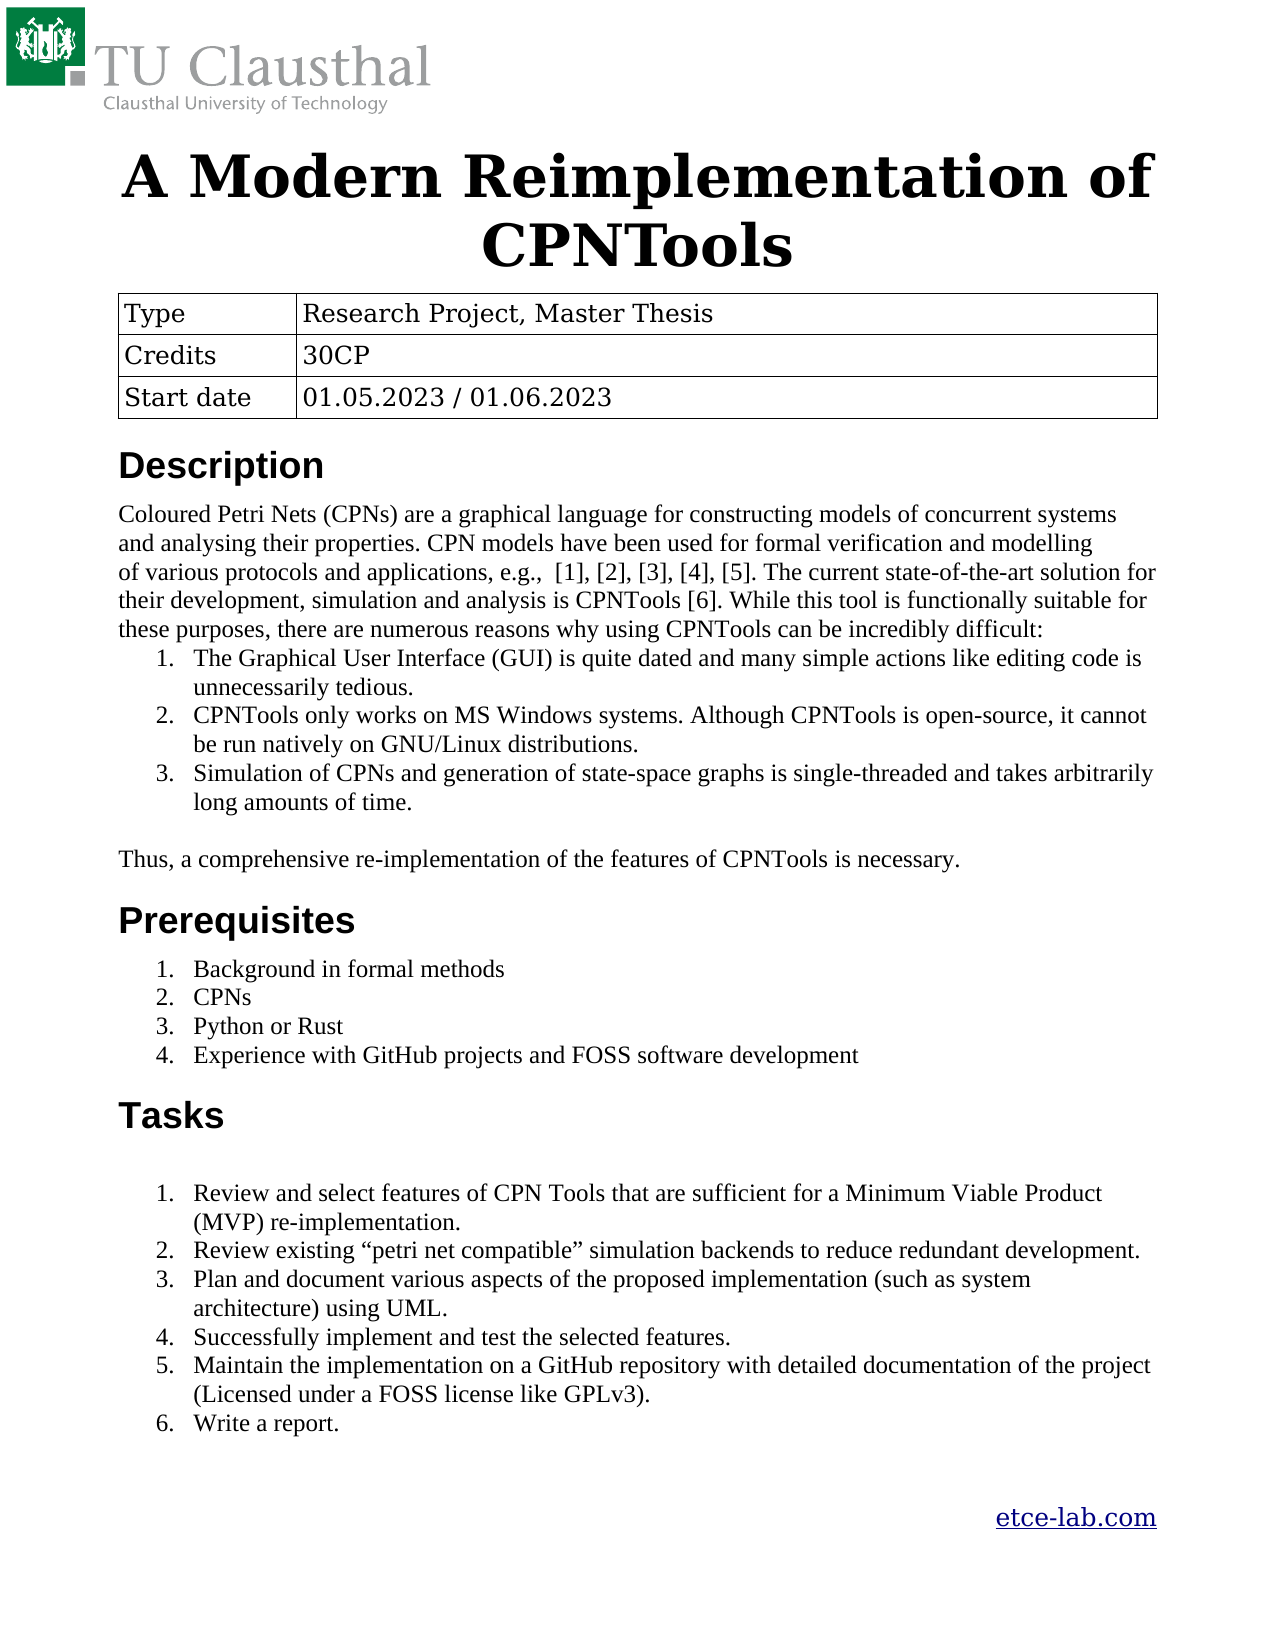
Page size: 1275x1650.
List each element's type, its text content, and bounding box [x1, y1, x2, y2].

list Successfully implement and test the selected features. [156, 1322, 1157, 1351]
text Thus, a comprehensive re-implementation of the features of CPNTools is necessary. [118, 844, 1157, 873]
table_cell Start date [119, 377, 296, 418]
list Plan and document various aspects of the proposed implementation (such as system architecture) using UML. [156, 1264, 1157, 1322]
subtitle Description [118, 444, 1157, 487]
list Simulation of CPNs and generation of state-space graphs is single-threaded and takes arbitrarily long amounts of time. [156, 758, 1157, 816]
list CPNs [156, 982, 1157, 1011]
table_cell 01.05.2023 / 01.06.2023 [297, 377, 1157, 418]
table_header Research Project, Master Thesis [297, 294, 1157, 334]
list CPNTools only works on MS Windows systems. Although CPNTools is open-source, it cannot be run natively on GNU/Linux distributions. [156, 701, 1157, 758]
list Write a report. [156, 1408, 1157, 1437]
text Coloured Petri Nets (CPNs) are a graphical language for constructing models of concurrent systems and analysing their properties. CPN models have been used for formal verification and modelling [118, 499, 1157, 557]
table_cell Credits [119, 335, 296, 376]
table_cell 30CP [297, 335, 1157, 376]
list Maintain the implementation on a GitHub repository with detailed documentation of the project (Licensed under a FOSS license like GPLv3). [156, 1351, 1157, 1408]
list Review existing “petri net compatible” simulation backends to reduce redundant development. [156, 1236, 1157, 1264]
list Experience with GitHub projects and FOSS software development [156, 1040, 1157, 1069]
title A Modern Reimplementation of CPNTools [118, 143, 1157, 280]
list Background in formal methods [156, 954, 1157, 982]
subtitle Tasks [118, 1094, 1157, 1137]
list The Graphical User Interface (GUI) is quite dated and many simple actions like editing code is unnecessarily tedious. [156, 643, 1157, 701]
list Review and select features of CPN Tools that are sufficient for a Minimum Viable Product (MVP) re-implementation. [156, 1178, 1157, 1236]
table_header Type [119, 294, 296, 334]
subtitle Prerequisites [118, 898, 1157, 941]
text of various protocols and applications, e.g., [1], [2], [3], [4], [5]. The current state-of-the-art solution for their development, simulation and analysis is CPNTools [6]. While this tool is functionally suitable for these purposes, there are numerous reasons why using CPNTools can be incredibly difficult: [118, 557, 1157, 643]
list Python or Rust [156, 1011, 1157, 1040]
